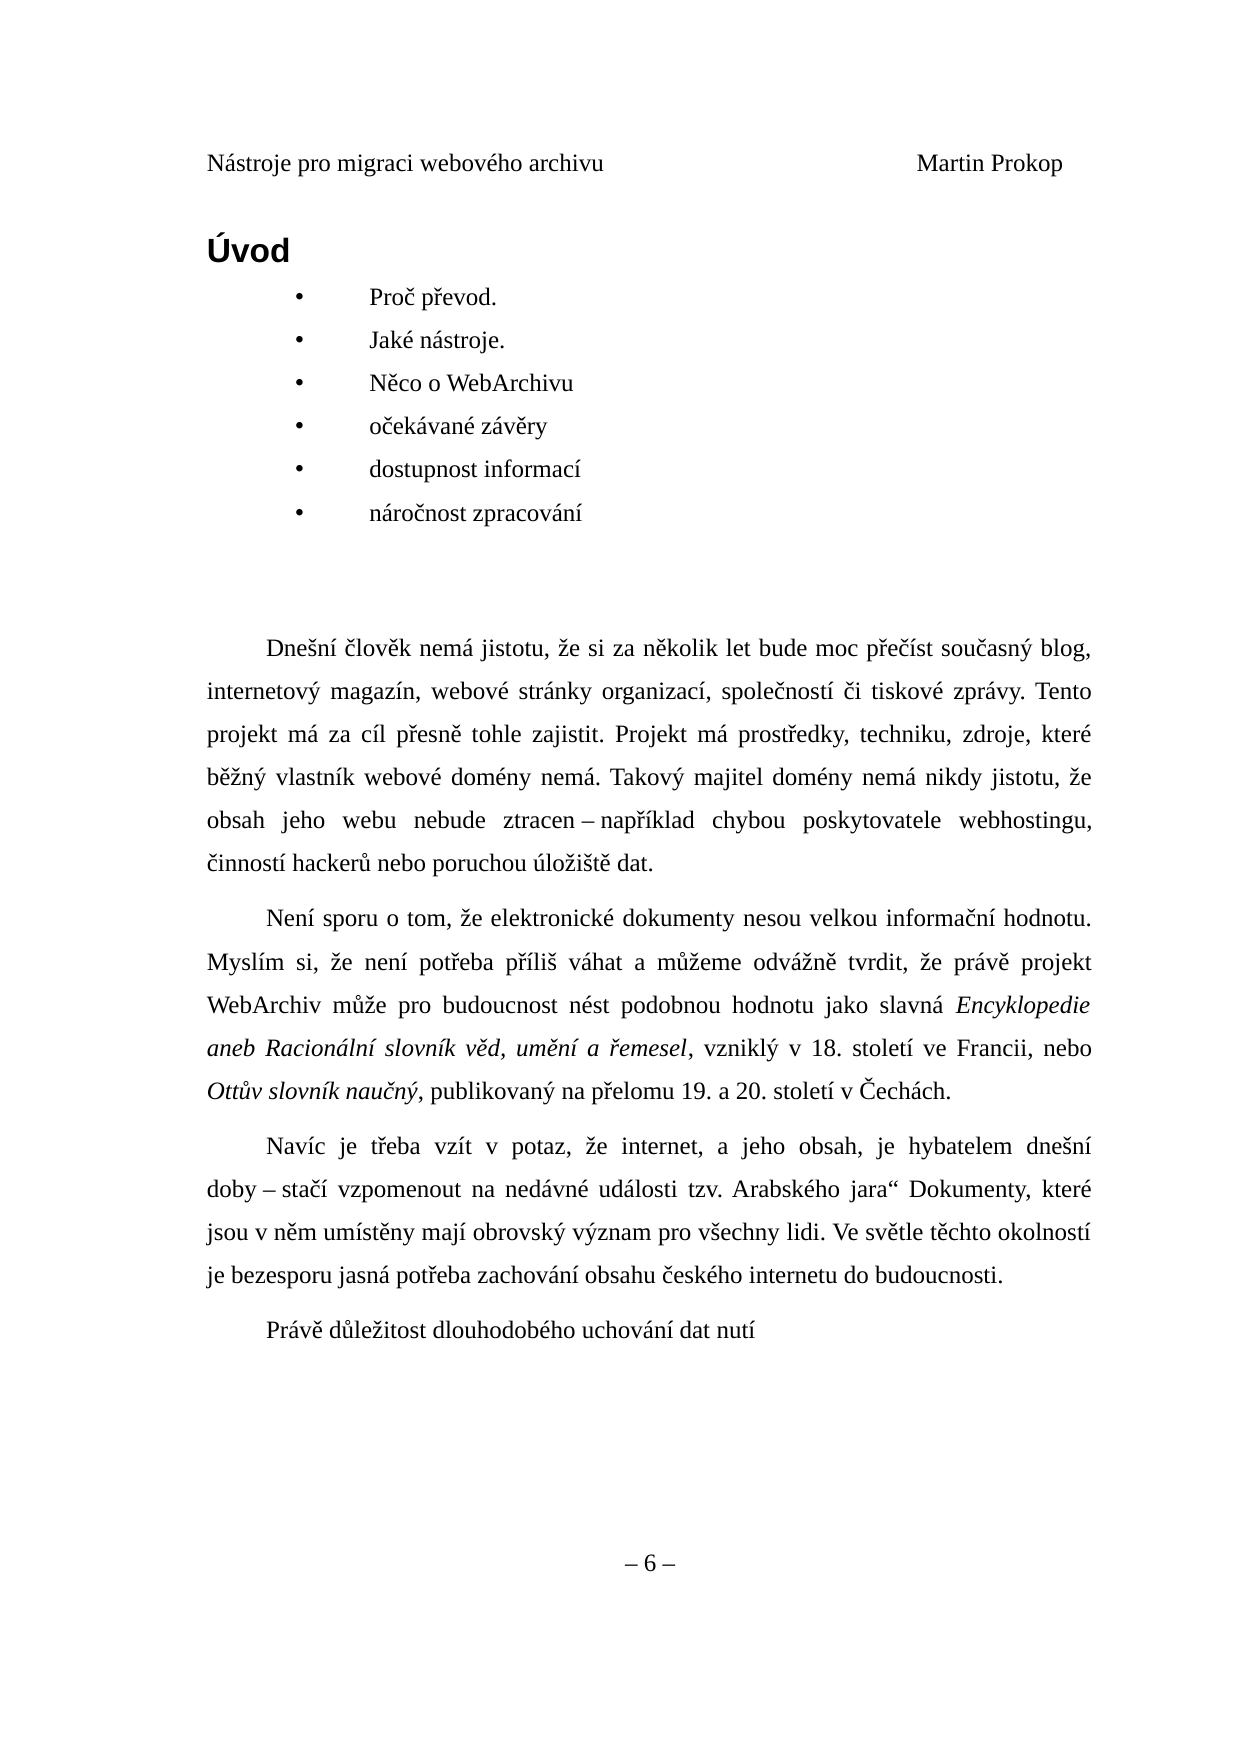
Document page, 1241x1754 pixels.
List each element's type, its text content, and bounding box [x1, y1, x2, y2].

list očekávané závěry [295, 411, 1093, 440]
text Právě důležitost dlouhodobého uchování dat nutí [207, 1315, 1093, 1344]
text Dnešní člověk nemá jistotu, že si za několik let bude moc přečíst současný blog, internetový magazín, webové stránky organizací, společností či tiskové zprávy. Tento projekt má za cíl přesně tohle zajistit. Projekt má prostředky, techniku, zdroje, které běžný vlastník webové domény nemá. Takový majitel domény nemá nikdy jistotu, že obsah jeho webu nebude ztracen – například chybou poskytovatele webhostingu, činností hackerů nebo poruchou úložiště dat. [207, 633, 1093, 877]
list Jaké nástroje. [295, 325, 1093, 354]
list náročnost zpracování [295, 498, 1093, 526]
list Něco o WebArchivu [295, 368, 1093, 397]
list dostupnost informací [295, 454, 1093, 483]
text Není sporu o tom, že elektronické dokumenty nesou velkou informační hodnotu. Myslím si, že není potřeba příliš váhat a můžeme odvážně tvrdit, že právě projekt WebArchiv může pro budoucnost nést podobnou hodnotu jako slavná Encyklopedie aneb Racionální slovník věd, umění a řemesel, vzniklý v 18. století ve Francii, nebo Ottův slovník naučný, publikovaný na přelomu 19. a 20. století v Čechách. [207, 903, 1093, 1105]
list Proč převod. [295, 282, 1093, 311]
text Navíc je třeba vzít v potaz, že internet, a jeho obsah, je hybatelem dnešní doby – stačí vzpomenout na nedávné události tzv. Arabského jara“ Dokumenty, které jsou v něm umístěny mají obrovský význam pro všechny lidi. Ve světle těchto okolností je bezesporu jasná potřeba zachování obsahu českého internetu do budoucnosti. [207, 1131, 1093, 1289]
subtitle Úvod [207, 231, 1093, 269]
